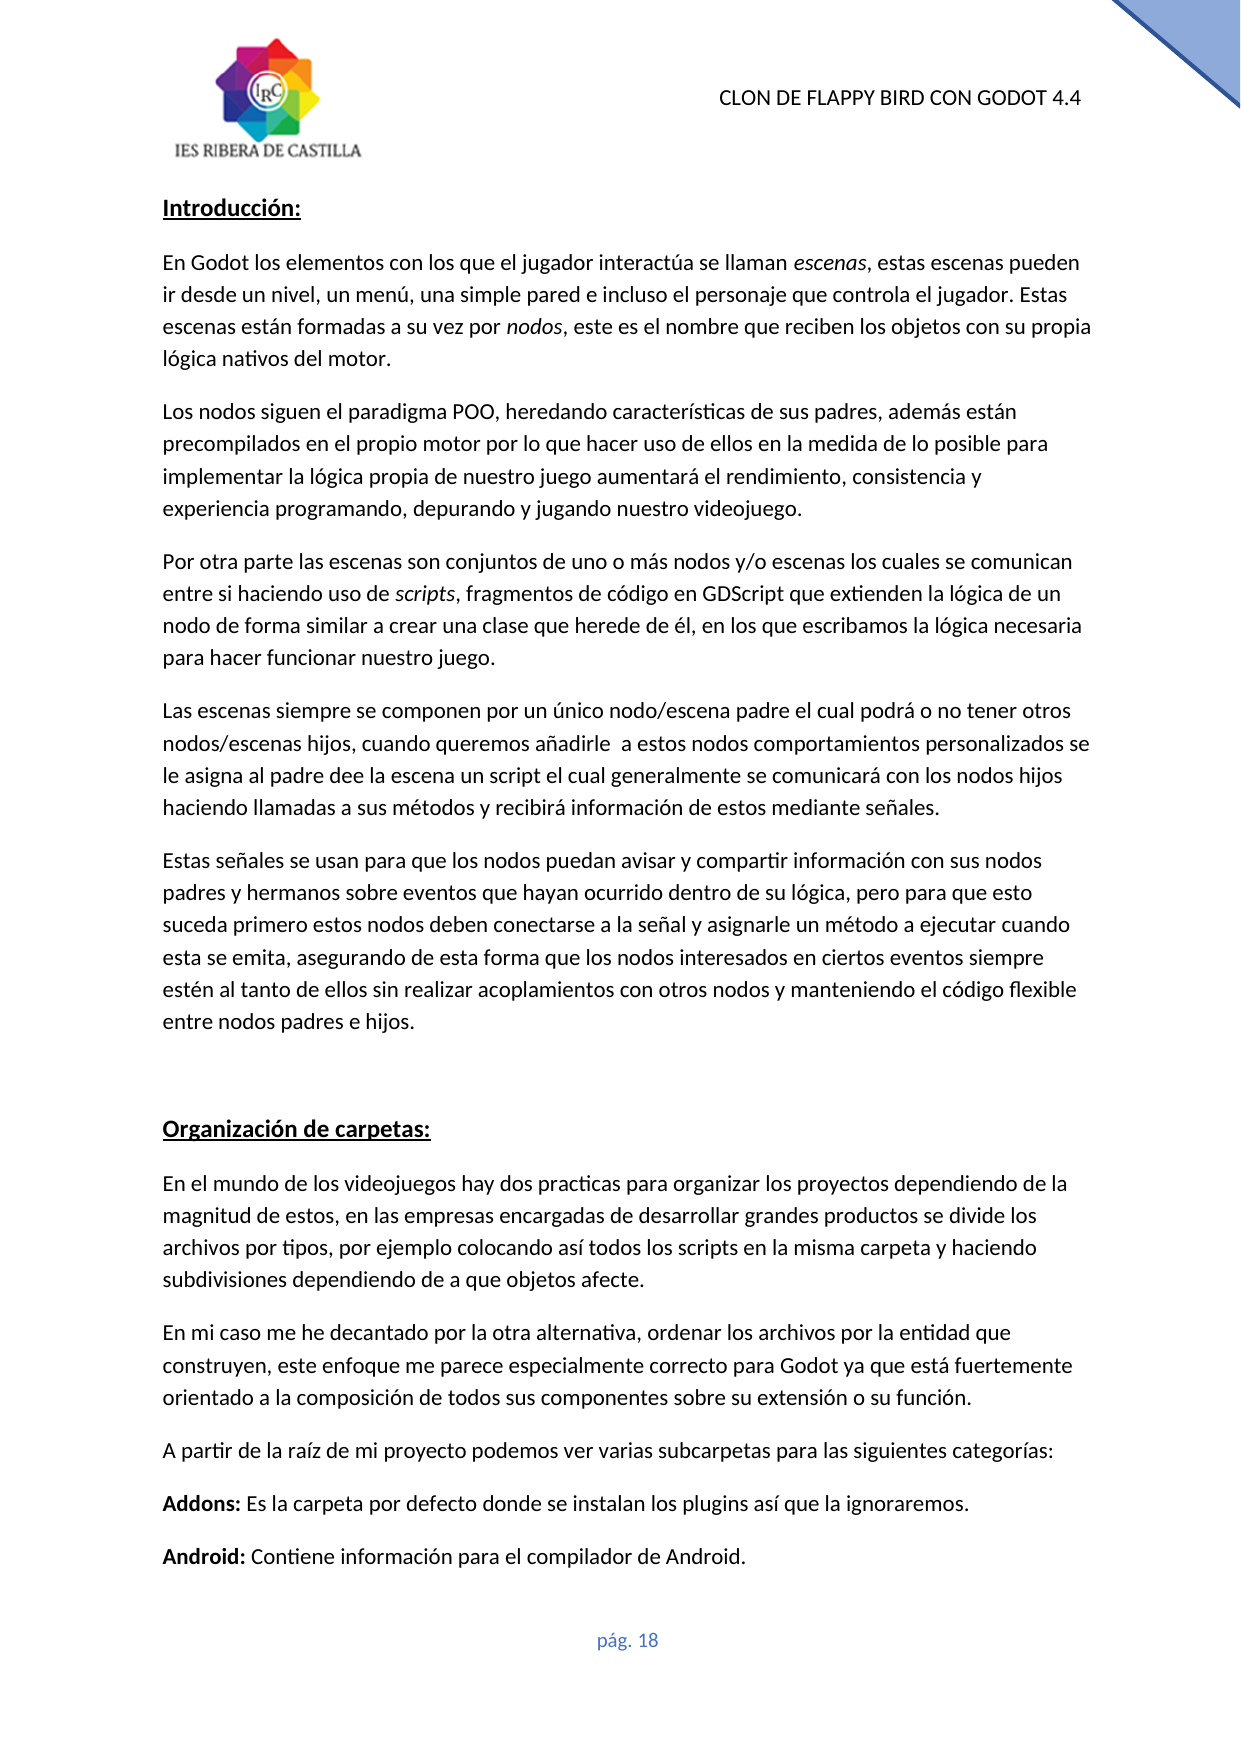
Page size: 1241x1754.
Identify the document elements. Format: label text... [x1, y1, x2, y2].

text Organización de carpetas: [162, 1113, 1093, 1144]
text En el mundo de los videojuegos hay dos practicas para organizar los proyectos dependiendo de la magnitud de estos, en las empresas encargadas de desarrollar grandes productos se divide los archivos por tipos, por ejemplo colocando así todos los scripts en la misma carpeta y haciendo subdivisiones dependiendo de a que objetos afecte. [162, 1169, 1093, 1293]
text Android: Contiene información para el compilador de Android. [162, 1542, 1093, 1570]
text A partir de la raíz de mi proyecto podemos ver varias subcarpetas para las siguientes categorías: [162, 1436, 1093, 1464]
text Los nodos siguen el paradigma POO, heredando características de sus padres, además están precompilados en el propio motor por lo que hacer uso de ellos en la medida de lo posible para implementar la lógica propia de nuestro juego aumentará el rendimiento, consistencia y experiencia programando, depurando y jugando nuestro videojuego. [162, 397, 1093, 522]
picture [173, 29, 366, 164]
text En Godot los elementos con los que el jugador interactúa se llaman escenas, estas escenas pueden ir desde un nivel, un menú, una simple pared e incluso el personaje que controla el jugador. Estas escenas están formadas a su vez por nodos, este es el nombre que reciben los objetos con su propia lógica nativos del motor. [162, 248, 1093, 372]
text Por otra parte las escenas son conjuntos de uno o más nodos y/o escenas los cuales se comunican entre si haciendo uso de scripts, fragmentos de código en GDScript que extienden la lógica de un nodo de forma similar a crear una clase que herede de él, en los que escribamos la lógica necesaria para hacer funcionar nuestro juego. [162, 547, 1093, 672]
text Las escenas siempre se componen por un único nodo/escena padre el cual podrá o no tener otros nodos/escenas hijos, cuando queremos añadirle a estos nodos comportamientos personalizados se le asigna al padre dee la escena un script el cual generalmente se comunicará con los nodos hijos haciendo llamadas a sus métodos y recibirá información de estos mediante señales. [162, 697, 1093, 821]
text En mi caso me he decantado por la otra alternativa, ordenar los archivos por la entidad que construyen, este enfoque me parece especialmente correcto para Godot ya que está fuertemente orientado a la composición de todos sus componentes sobre su extensión o su función. [162, 1318, 1093, 1411]
text Addons: Es la carpeta por defecto donde se instalan los plugins así que la ignoraremos. [162, 1489, 1093, 1517]
text Estas señales se usan para que los nodos puedan avisar y compartir información con sus nodos padres y hermanos sobre eventos que hayan ocurrido dentro de su lógica, pero para que esto suceda primero estos nodos deben conectarse a la señal y asignarle un método a ejecutar cuando esta se emita, asegurando de esta forma que los nodos interesados en ciertos eventos siempre estén al tanto de ellos sin realizar acoplamientos con otros nodos y manteniendo el código flexible entre nodos padres e hijos. [162, 846, 1093, 1035]
text Introducción: [162, 192, 1093, 222]
